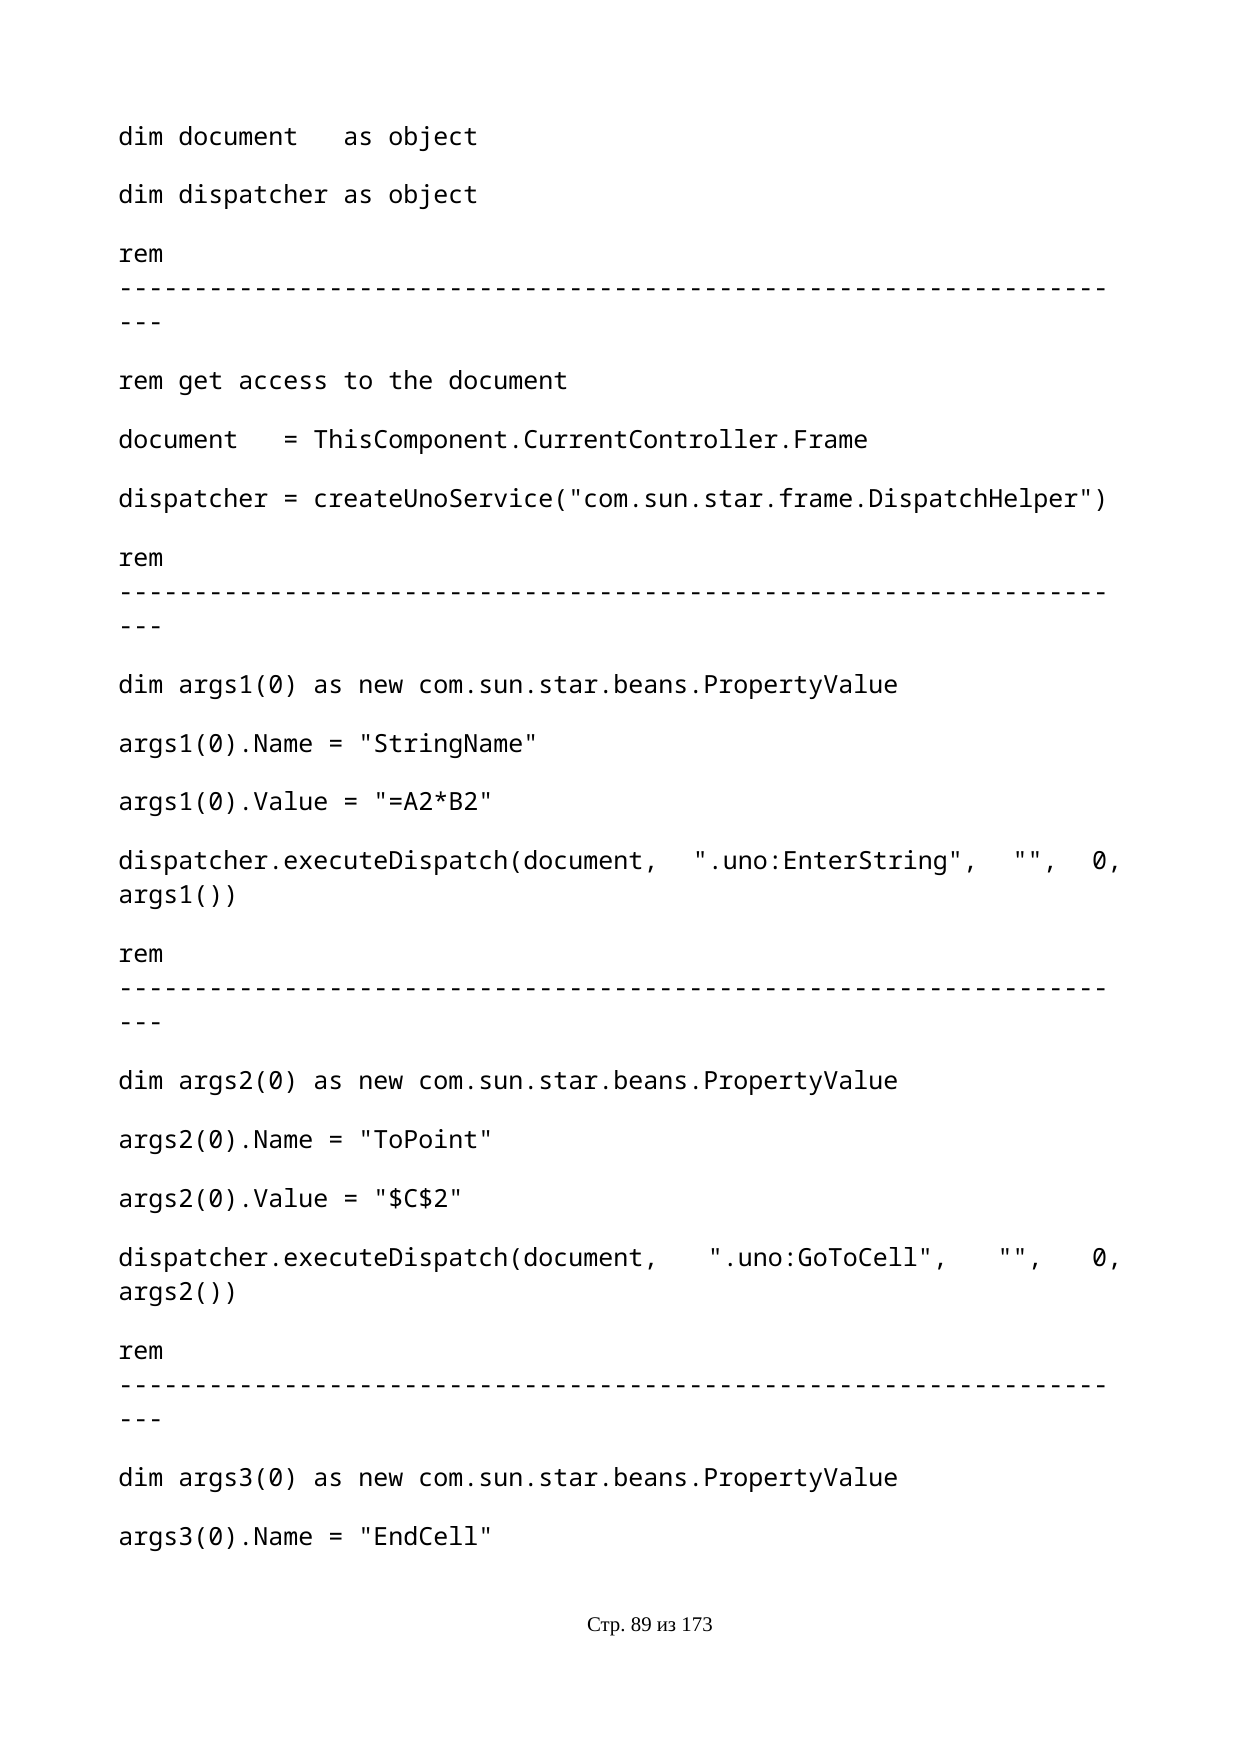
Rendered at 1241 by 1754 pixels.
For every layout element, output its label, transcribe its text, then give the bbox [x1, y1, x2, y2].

text rem get access to the document [118, 363, 1122, 397]
text dim args2(0) as new com.sun.star.beans.PropertyValue [118, 1063, 1122, 1097]
text rem --------------------------------------------------------------------- [118, 1332, 1122, 1434]
text rem --------------------------------------------------------------------- [118, 236, 1122, 338]
text document = ThisComponent.CurrentController.Frame [118, 422, 1122, 456]
text args2(0).Name = "ToPoint" [118, 1122, 1122, 1156]
text dim args3(0) as new com.sun.star.beans.PropertyValue [118, 1459, 1122, 1493]
text dispatcher.executeDispatch(document, ".uno:EnterString", "", 0, args1()) [118, 843, 1122, 911]
text rem --------------------------------------------------------------------- [118, 539, 1122, 642]
text dispatcher = createUnoService("com.sun.star.frame.DispatchHelper") [118, 481, 1122, 514]
text rem --------------------------------------------------------------------- [118, 936, 1122, 1038]
text dim document as object [118, 118, 1122, 152]
text dim args1(0) as new com.sun.star.beans.PropertyValue [118, 666, 1122, 700]
text args3(0).Name = "EndCell" [118, 1518, 1122, 1552]
text args1(0).Value = "=A2*B2" [118, 784, 1122, 818]
text dim dispatcher as object [118, 177, 1122, 211]
text dispatcher.executeDispatch(document, ".uno:GoToCell", "", 0, args2()) [118, 1239, 1122, 1307]
text args2(0).Value = "$C$2" [118, 1181, 1122, 1214]
text args1(0).Name = "StringName" [118, 725, 1122, 759]
